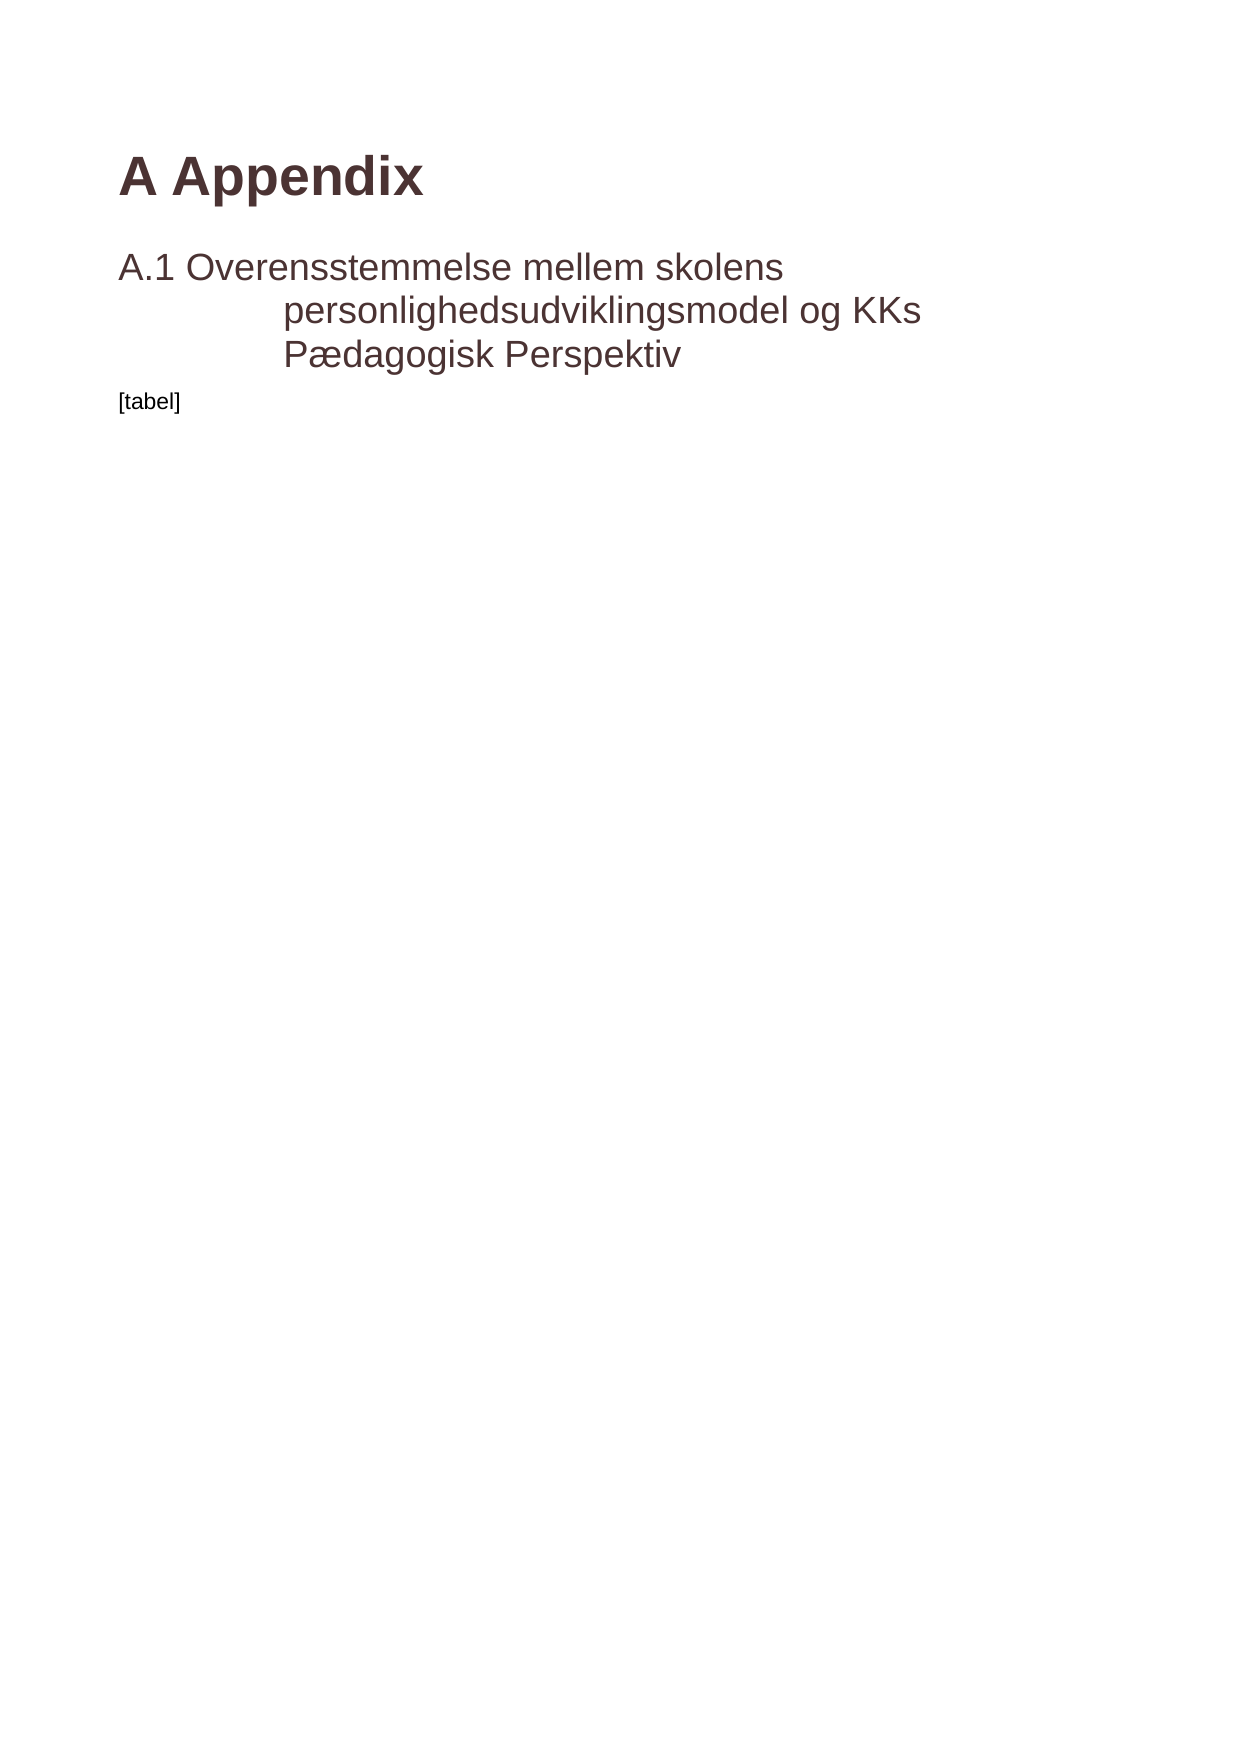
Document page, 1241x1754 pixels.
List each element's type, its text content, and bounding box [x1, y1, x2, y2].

subtitle Overensstemmelse mellem skolens personlighedsudviklingsmodel og KKs Pædagogisk Perspektiv [118, 244, 1122, 375]
text [tabel] [118, 388, 1122, 414]
subtitle Appendix [118, 143, 1122, 207]
